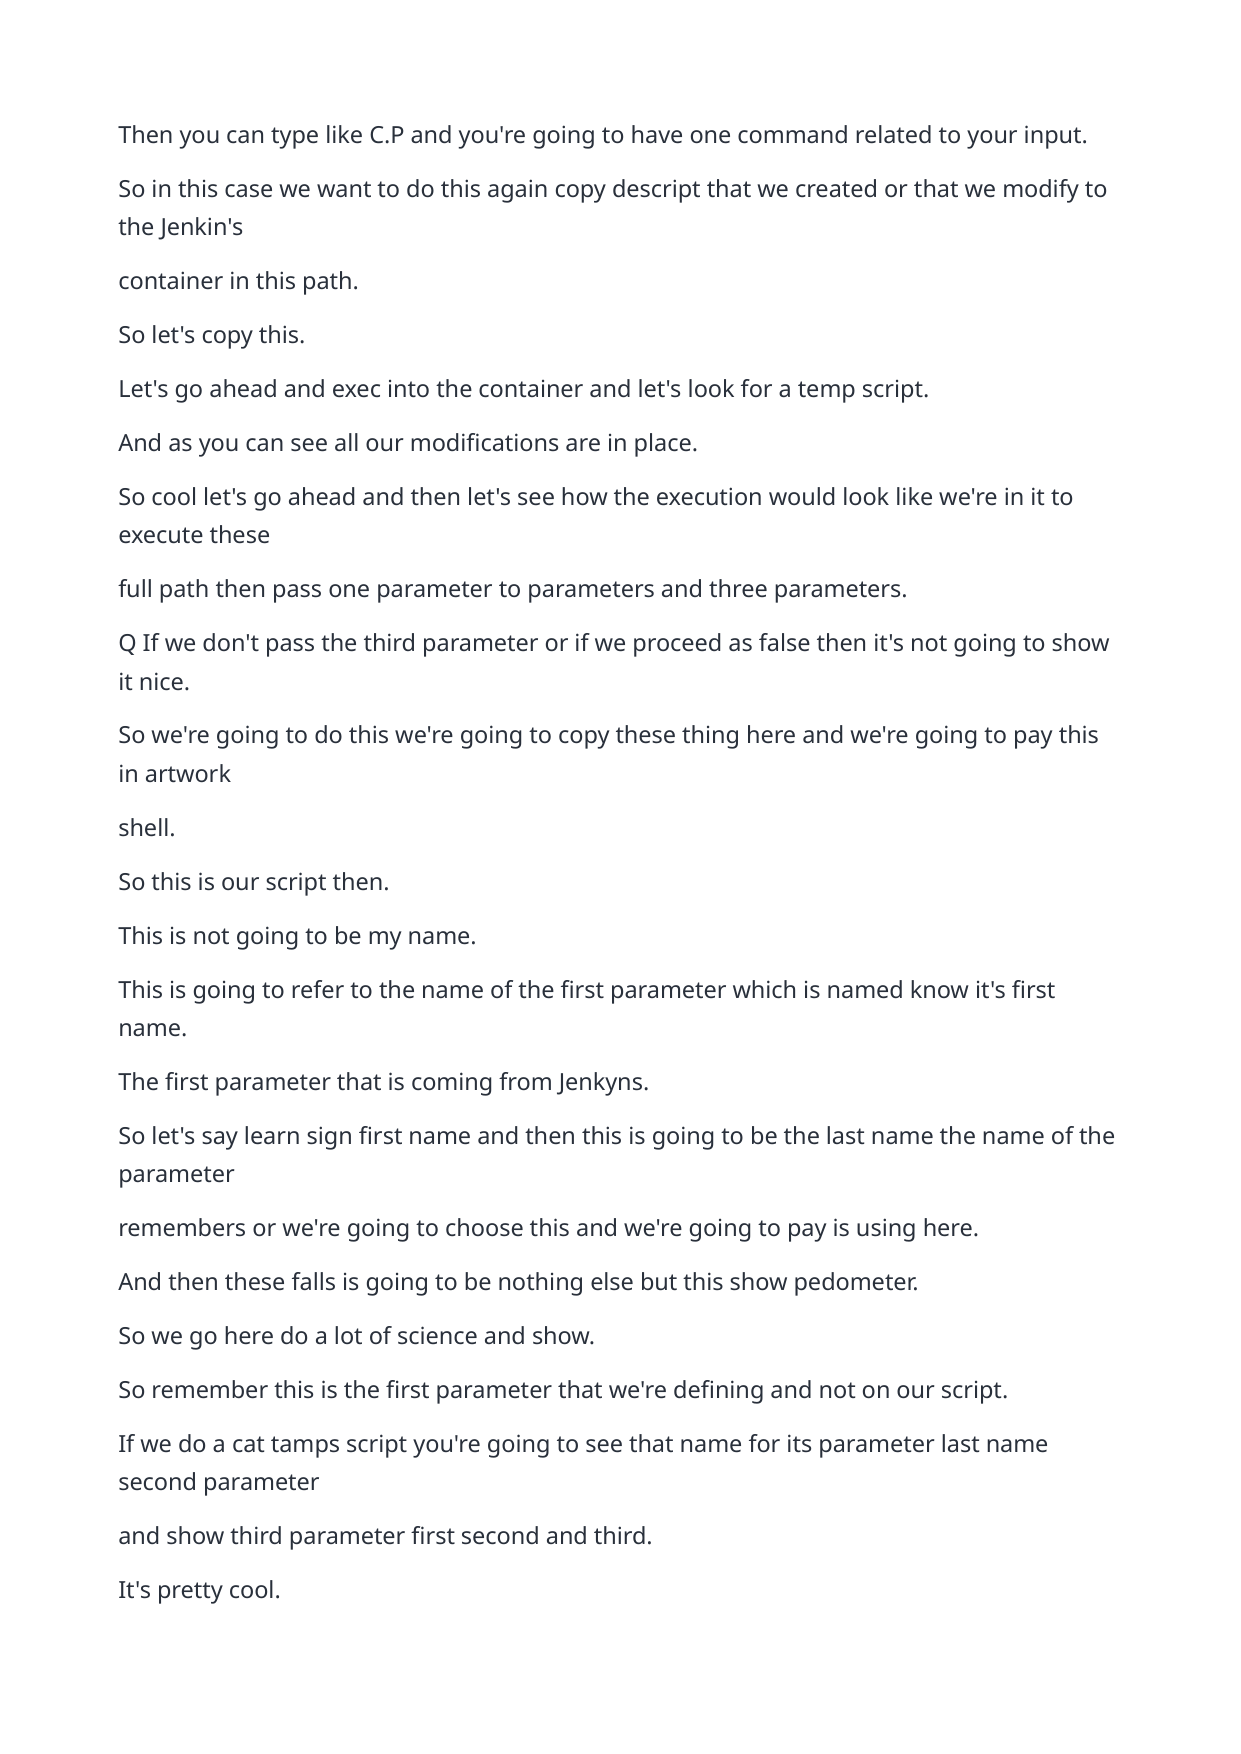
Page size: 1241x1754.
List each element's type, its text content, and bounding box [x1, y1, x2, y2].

text container in this path. [118, 264, 1122, 296]
text This is not going to be my name. [118, 919, 1122, 951]
text It's pretty cool. [118, 1573, 1122, 1606]
text So we're going to do this we're going to copy these thing here and we're going to pay this in artwork [118, 719, 1122, 789]
text So remember this is the first parameter that we're defining and not on our script. [118, 1373, 1122, 1405]
text So let's say learn sign first name and then this is going to be the last name the name of the parameter [118, 1119, 1122, 1189]
text remembers or we're going to choose this and we're going to pay is using here. [118, 1211, 1122, 1243]
text The first parameter that is coming from Jenkyns. [118, 1065, 1122, 1097]
text If we do a cat tamps script you're going to see that name for its parameter last name second parameter [118, 1427, 1122, 1498]
text So let's copy this. [118, 318, 1122, 350]
text Then you can type like C.P and you're going to have one command related to your input. [118, 118, 1122, 150]
text And then these falls is going to be nothing else but this show pedometer. [118, 1265, 1122, 1297]
text So we go here do a lot of science and show. [118, 1319, 1122, 1351]
text full path then pass one parameter to parameters and three parameters. [118, 572, 1122, 604]
text So this is our script then. [118, 865, 1122, 897]
text Let's go ahead and exec into the container and let's look for a temp script. [118, 372, 1122, 404]
text shell. [118, 811, 1122, 843]
text So in this case we want to do this again copy descript that we created or that we modify to the Jenkin's [118, 172, 1122, 242]
text This is going to refer to the name of the first parameter which is named know it's first name. [118, 973, 1122, 1043]
text And as you can see all our modifications are in place. [118, 426, 1122, 458]
text and show third parameter first second and third. [118, 1519, 1122, 1552]
text Q If we don't pass the third parameter or if we proceed as false then it's not going to show it nice. [118, 626, 1122, 697]
text So cool let's go ahead and then let's see how the execution would look like we're in it to execute these [118, 480, 1122, 551]
